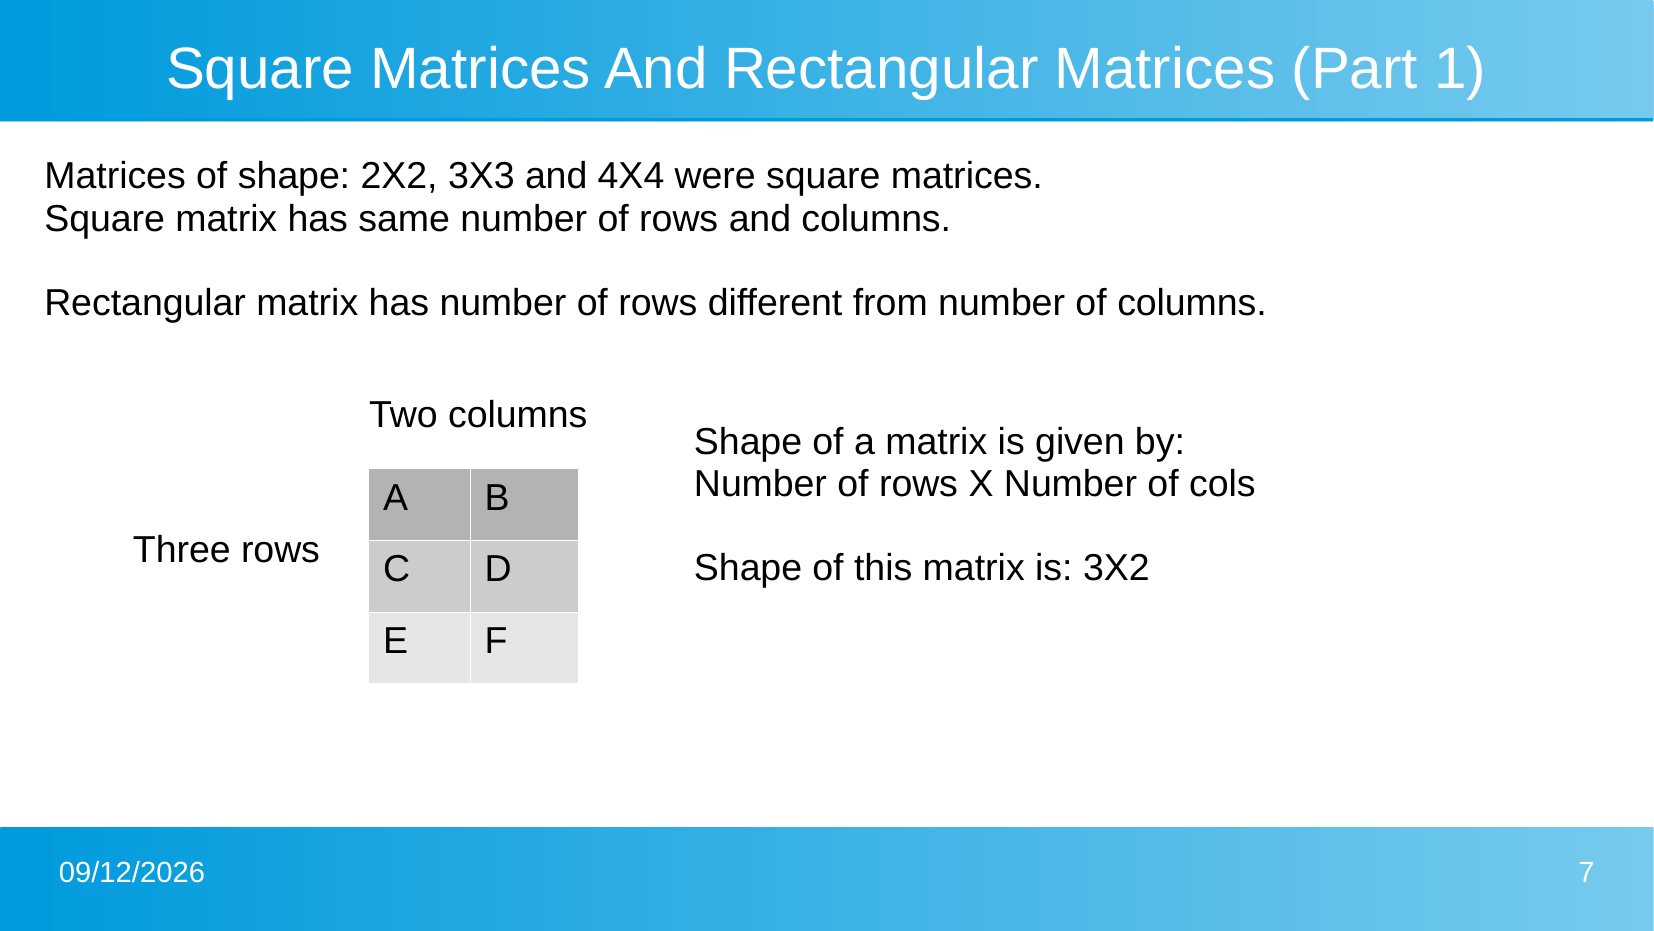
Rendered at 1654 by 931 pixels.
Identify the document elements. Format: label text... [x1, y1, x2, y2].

title Square Matrices And Rectangular Matrices (Part 1) [59, 29, 1595, 108]
table_cell D [471, 541, 578, 612]
text_box Two columns [354, 386, 621, 443]
text_box Three rows [118, 521, 355, 621]
table_header A [369, 469, 470, 540]
text_box Matrices of shape: 2X2, 3X3 and 4X4 were square matrices. Square matrix has same number of rows and columns. Rectangular matrix has number of rows different from number of columns. [29, 147, 1388, 373]
text_box Shape of a matrix is given by: Number of rows X Number of cols Shape of this matrix is: 3X2 [679, 413, 1506, 639]
table_cell E [369, 613, 470, 683]
table_header B [471, 469, 578, 540]
table_cell F [471, 613, 578, 683]
table_cell C [369, 541, 470, 612]
